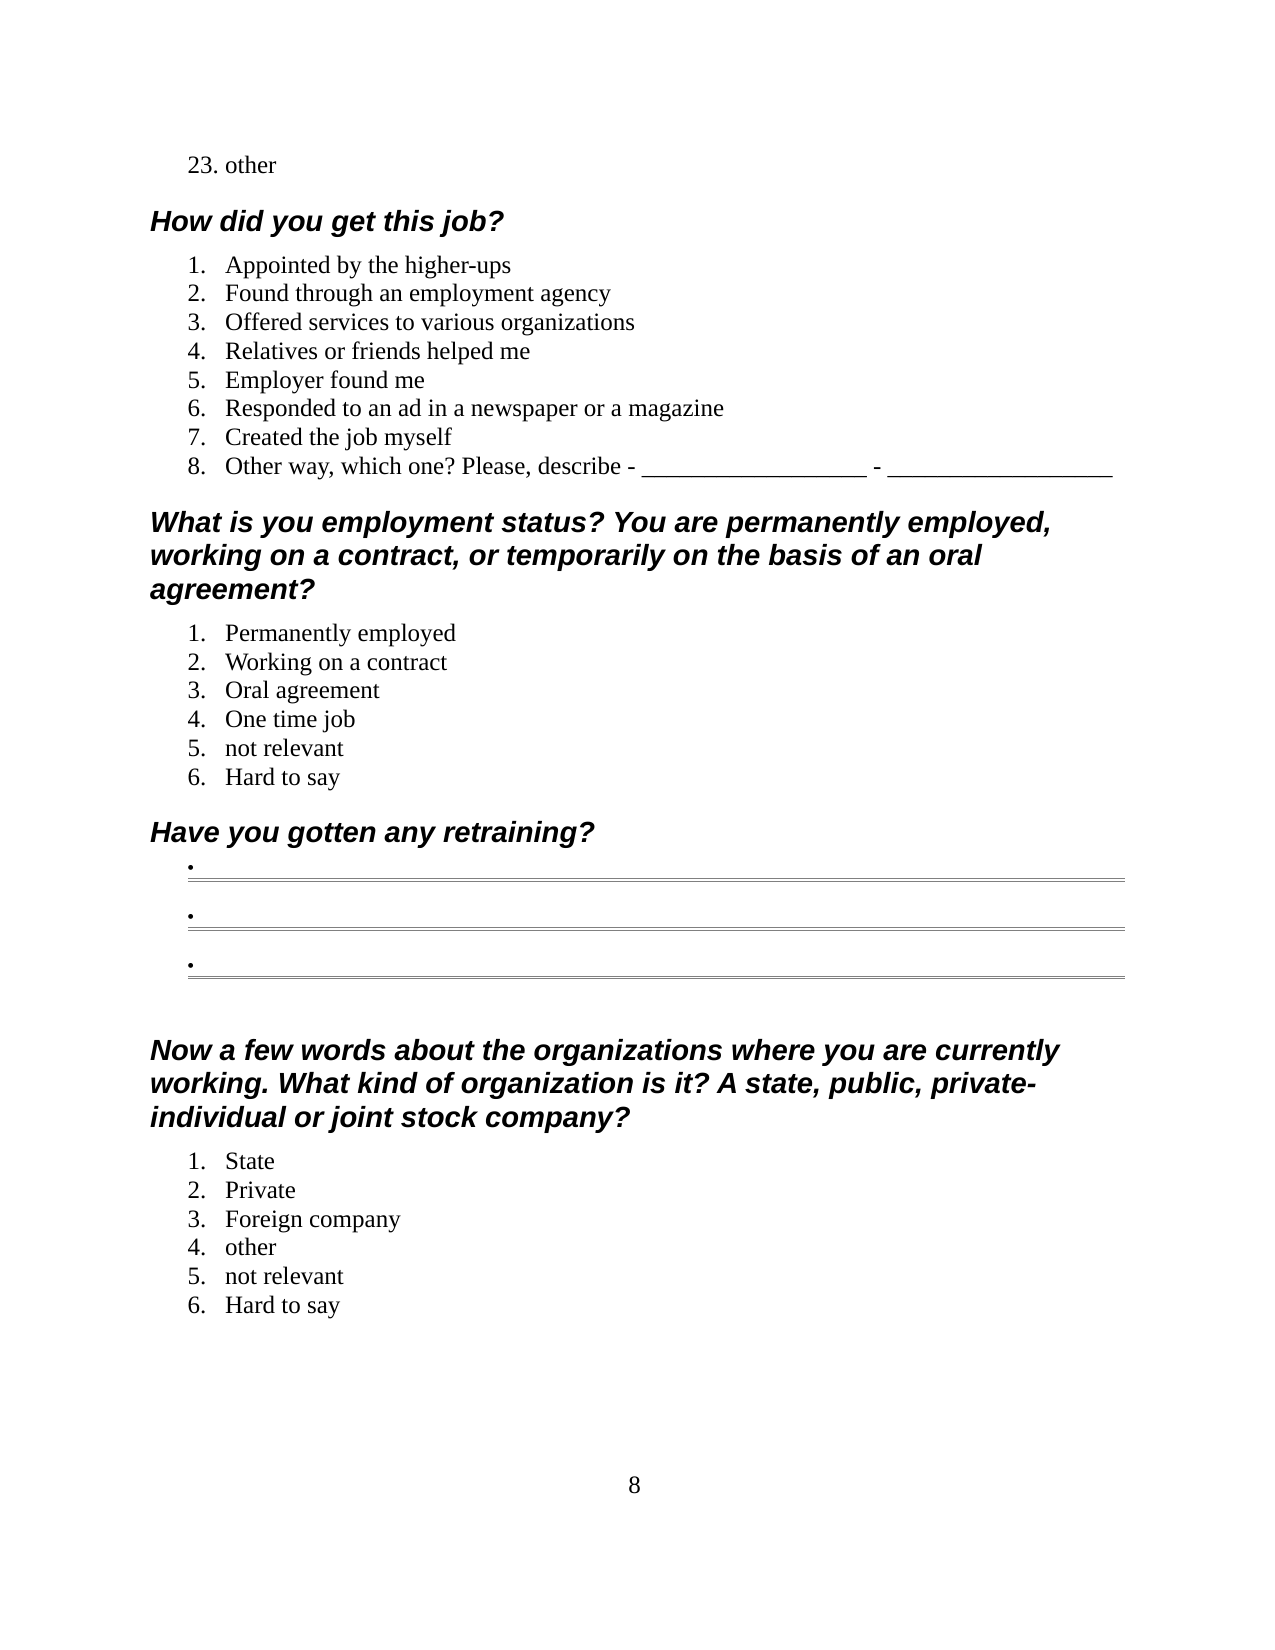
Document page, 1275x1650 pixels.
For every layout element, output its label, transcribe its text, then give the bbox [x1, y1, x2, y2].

list One time job [187, 704, 1125, 733]
list Appointed by the higher-ups [187, 250, 1125, 278]
list other [187, 1232, 1125, 1261]
list Created the job myself [187, 422, 1125, 451]
list Other way, which one? Please, describe - __________________ - __________________ [187, 451, 1125, 480]
subtitle Now a few words about the organizations where you are currently working. What kind of organization is it? A state, public, private-individual or joint stock company? [150, 1033, 1125, 1134]
list Relatives or friends helped me [187, 336, 1125, 365]
list Employer found me [187, 365, 1125, 393]
list Responded to an ad in a newspaper or a magazine [187, 393, 1125, 422]
list State [187, 1146, 1125, 1175]
subtitle What is you employment status? You are permanently employed, working on a contract, or temporarily on the basis of an oral agreement? [150, 505, 1125, 605]
list not relevant [187, 1261, 1125, 1290]
list Offered services to various organizations [187, 307, 1125, 336]
list Hard to say [187, 762, 1125, 790]
list other [187, 150, 1125, 179]
subtitle How did you get this job? [150, 204, 1125, 237]
list Permanently employed [187, 618, 1125, 647]
subtitle Have you gotten any retraining? [150, 815, 1125, 849]
list Oral agreement [187, 675, 1125, 704]
list Found through an employment agency [187, 278, 1125, 307]
list Foreign company [187, 1204, 1125, 1232]
list Working on a contract [187, 647, 1125, 675]
list Private [187, 1175, 1125, 1204]
list Hard to say [187, 1290, 1125, 1319]
list not relevant [187, 733, 1125, 762]
